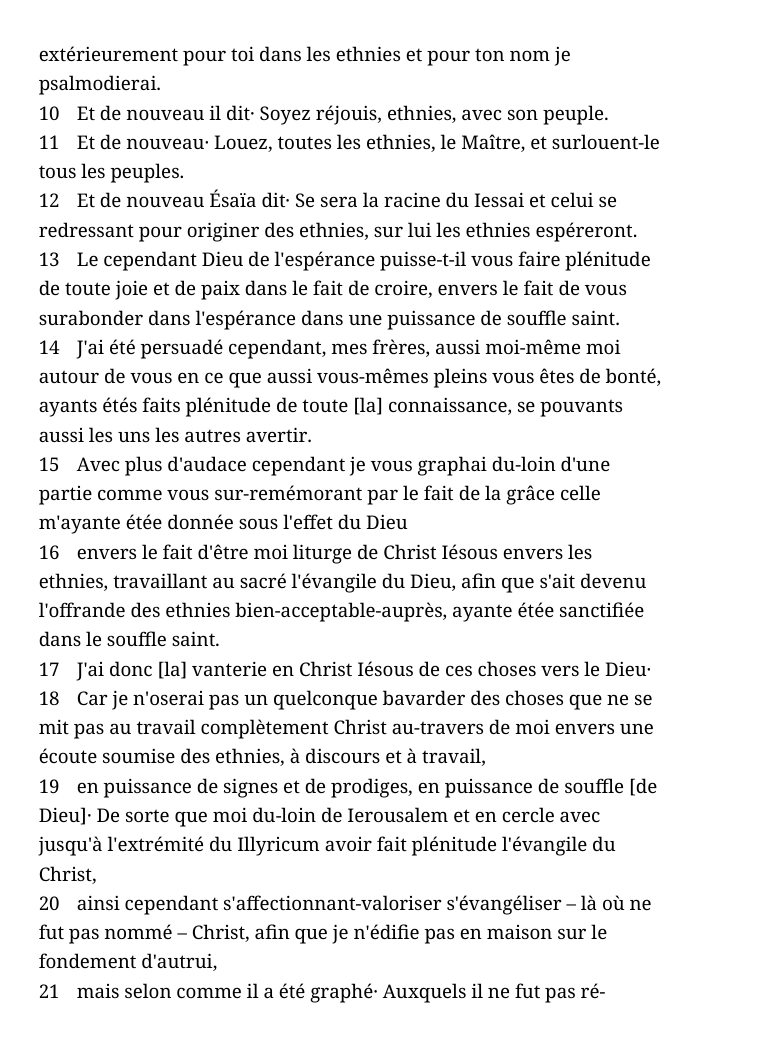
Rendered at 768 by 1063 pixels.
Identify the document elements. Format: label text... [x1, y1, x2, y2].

text extérieurement pour toi dans les ethnies et pour ton nom je psalmodierai. 10 Et de nouveau il dit· Soyez réjouis, ethnies, avec son peuple. 11 Et de nouveau· Louez, toutes les ethnies, le Maître, et surlouent-le tous les peuples. 12 Et de nouveau Ésaïa dit· Se sera la racine du Iessai et celui se redressant pour originer des ethnies, sur lui les ethnies espéreront. 13 Le cependant Dieu de l'espérance puisse-t-il vous faire plénitude de toute joie et de paix dans le fait de croire, envers le fait de vous surabonder dans l'espérance dans une puissance de souffle saint. 14 J'ai été persuadé cependant, mes frères, aussi moi-même moi autour de vous en ce que aussi vous-mêmes pleins vous êtes de bonté, ayants étés faits plénitude de toute [la] connaissance, se pouvants aussi les uns les autres avertir. 15 Avec plus d'audace cependant je vous graphai du-loin d'une partie comme vous sur-remémorant par le fait de la grâce celle m'ayante étée donnée sous l'effet du Dieu 16 envers le fait d'être moi liturge de Christ Iésous envers les ethnies, travaillant au sacré l'évangile du Dieu, afin que s'ait devenu l'offrande des ethnies bien-acceptable-auprès, ayante étée sanctifiée dans le souffle saint. 17 J'ai donc [la] vanterie en Christ Iésous de ces choses vers le Dieu· 18 Car je n'oserai pas un quelconque bavarder des choses que ne se mit pas au travail complètement Christ au-travers de moi envers une écoute soumise des ethnies, à discours et à travail, 19 en puissance de signes et de prodiges, en puissance de souffle [de Dieu]· De sorte que moi du-loin de Ierousalem et en cercle avec jusqu'à l'extrémité du Illyricum avoir fait plénitude l'évangile du Christ, 20 ainsi cependant s'affectionnant-valoriser s'évangéliser – là où ne fut pas nommé – Christ, afin que je n'édifie pas en maison sur le fondement d'autrui, 21 mais selon comme il a été graphé· Auxquels il ne fut pas ré- [38, 41, 667, 1003]
